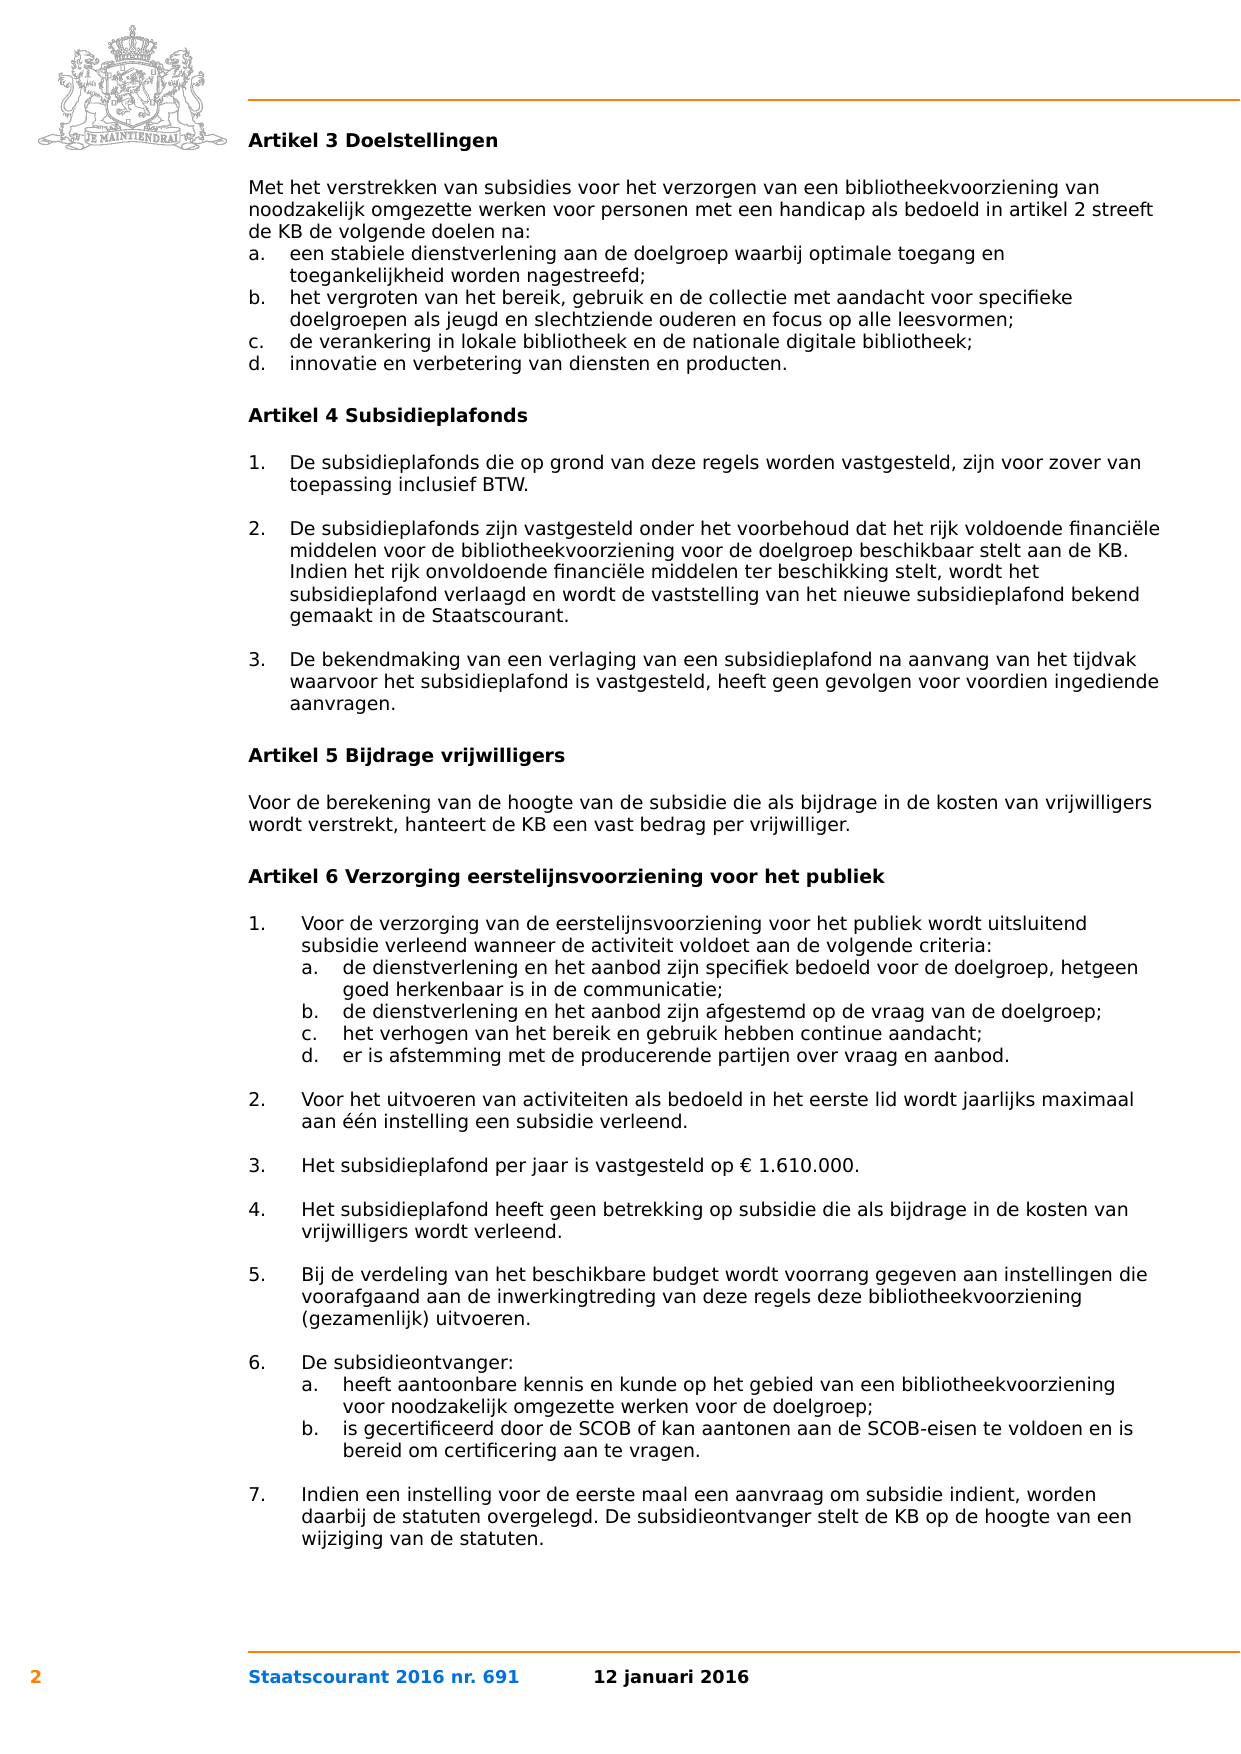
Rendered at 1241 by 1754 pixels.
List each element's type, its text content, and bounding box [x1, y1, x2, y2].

text b. is gecertificeerd door de SCOB of kan aantonen aan de SCOB-eisen te voldoen en is bereid om certificering aan te vragen. [301, 1418, 1163, 1462]
text 1. De subsidieplafonds die op grond van deze regels worden vastgesteld, zijn voor zover van toepassing inclusief BTW. [248, 452, 1163, 496]
text 2. De subsidieplafonds zijn vastgesteld onder het voorbehoud dat het rijk voldoende financiële middelen voor de bibliotheekvoorziening voor de doelgroep beschikbaar stelt aan de KB. Indien het rijk onvoldoende financiële middelen ter beschikking stelt, wordt het subsidieplafond verlaagd en wordt de vaststelling van het nieuwe subsidieplafond bekend gemaakt in de Staatscourant. [248, 517, 1163, 627]
text c. de verankering in lokale bibliotheek en de nationale digitale bibliotheek; [248, 331, 1163, 353]
text 2. Voor het uitvoeren van activiteiten als bedoeld in het eerste lid wordt jaarlijks maximaal aan één instelling een subsidie verleend. [248, 1089, 1163, 1133]
subtitle Artikel 3 Doelstellingen [248, 130, 1163, 152]
text a. heeft aantoonbare kennis en kunde op het gebied van een bibliotheekvoorziening voor noodzakelijk omgezette werken voor de doelgroep; [301, 1374, 1163, 1418]
picture [38, 25, 227, 150]
text 3. Het subsidieplafond per jaar is vastgesteld op € 1.610.000. [248, 1155, 1163, 1177]
text 5. Bij de verdeling van het beschikbare budget wordt voorrang gegeven aan instellingen die voorafgaand aan de inwerkingtreding van deze regels deze bibliotheekvoorziening (gezamenlijk) uitvoeren. [248, 1264, 1163, 1330]
text 4. Het subsidieplafond heeft geen betrekking op subsidie die als bijdrage in de kosten van vrijwilligers wordt verleend. [248, 1198, 1163, 1242]
text d. innovatie en verbetering van diensten en producten. [248, 353, 1163, 375]
subtitle Artikel 5 Bijdrage vrijwilligers [248, 745, 1163, 767]
text a. de dienstverlening en het aanbod zijn specifiek bedoeld voor de doelgroep, hetgeen goed herkenbaar is in de communicatie; [301, 957, 1163, 1001]
text Voor de berekening van de hoogte van de subsidie die als bijdrage in de kosten van vrijwilligers wordt verstrekt, hanteert de KB een vast bedrag per vrijwilliger. [248, 792, 1163, 836]
text b. het vergroten van het bereik, gebruik en de collectie met aandacht voor specifieke doelgroepen als jeugd en slechtziende ouderen en focus op alle leesvormen; [248, 287, 1163, 331]
text d. er is afstemming met de producerende partijen over vraag en aanbod. [301, 1045, 1163, 1067]
text Met het verstrekken van subsidies voor het verzorgen van een bibliotheekvoorziening van noodzakelijk omgezette werken voor personen met een handicap als bedoeld in artikel 2 streeft de KB de volgende doelen na: [248, 177, 1163, 243]
text 7. Indien een instelling voor de eerste maal een aanvraag om subsidie indient, worden daarbij de statuten overgelegd. De subsidieontvanger stelt de KB op de hoogte van een wijziging van de statuten. [248, 1484, 1163, 1550]
text a. een stabiele dienstverlening aan de doelgroep waarbij optimale toegang en toegankelijkheid worden nagestreefd; [248, 243, 1163, 287]
text 3. De bekendmaking van een verlaging van een subsidieplafond na aanvang van het tijdvak waarvoor het subsidieplafond is vastgesteld, heeft geen gevolgen voor voordien ingediende aanvragen. [248, 649, 1163, 715]
text b. de dienstverlening en het aanbod zijn afgestemd op de vraag van de doelgroep; [301, 1001, 1163, 1023]
text 1. Voor de verzorging van de eerstelijnsvoorziening voor het publiek wordt uitsluitend subsidie verleend wanneer de activiteit voldoet aan de volgende criteria: [248, 913, 1163, 957]
subtitle Artikel 6 Verzorging eerstelijnsvoorziening voor het publiek [248, 866, 1163, 888]
text 6. De subsidieontvanger: [248, 1352, 1163, 1374]
text c. het verhogen van het bereik en gebruik hebben continue aandacht; [301, 1023, 1163, 1045]
subtitle Artikel 4 Subsidieplafonds [248, 405, 1163, 427]
